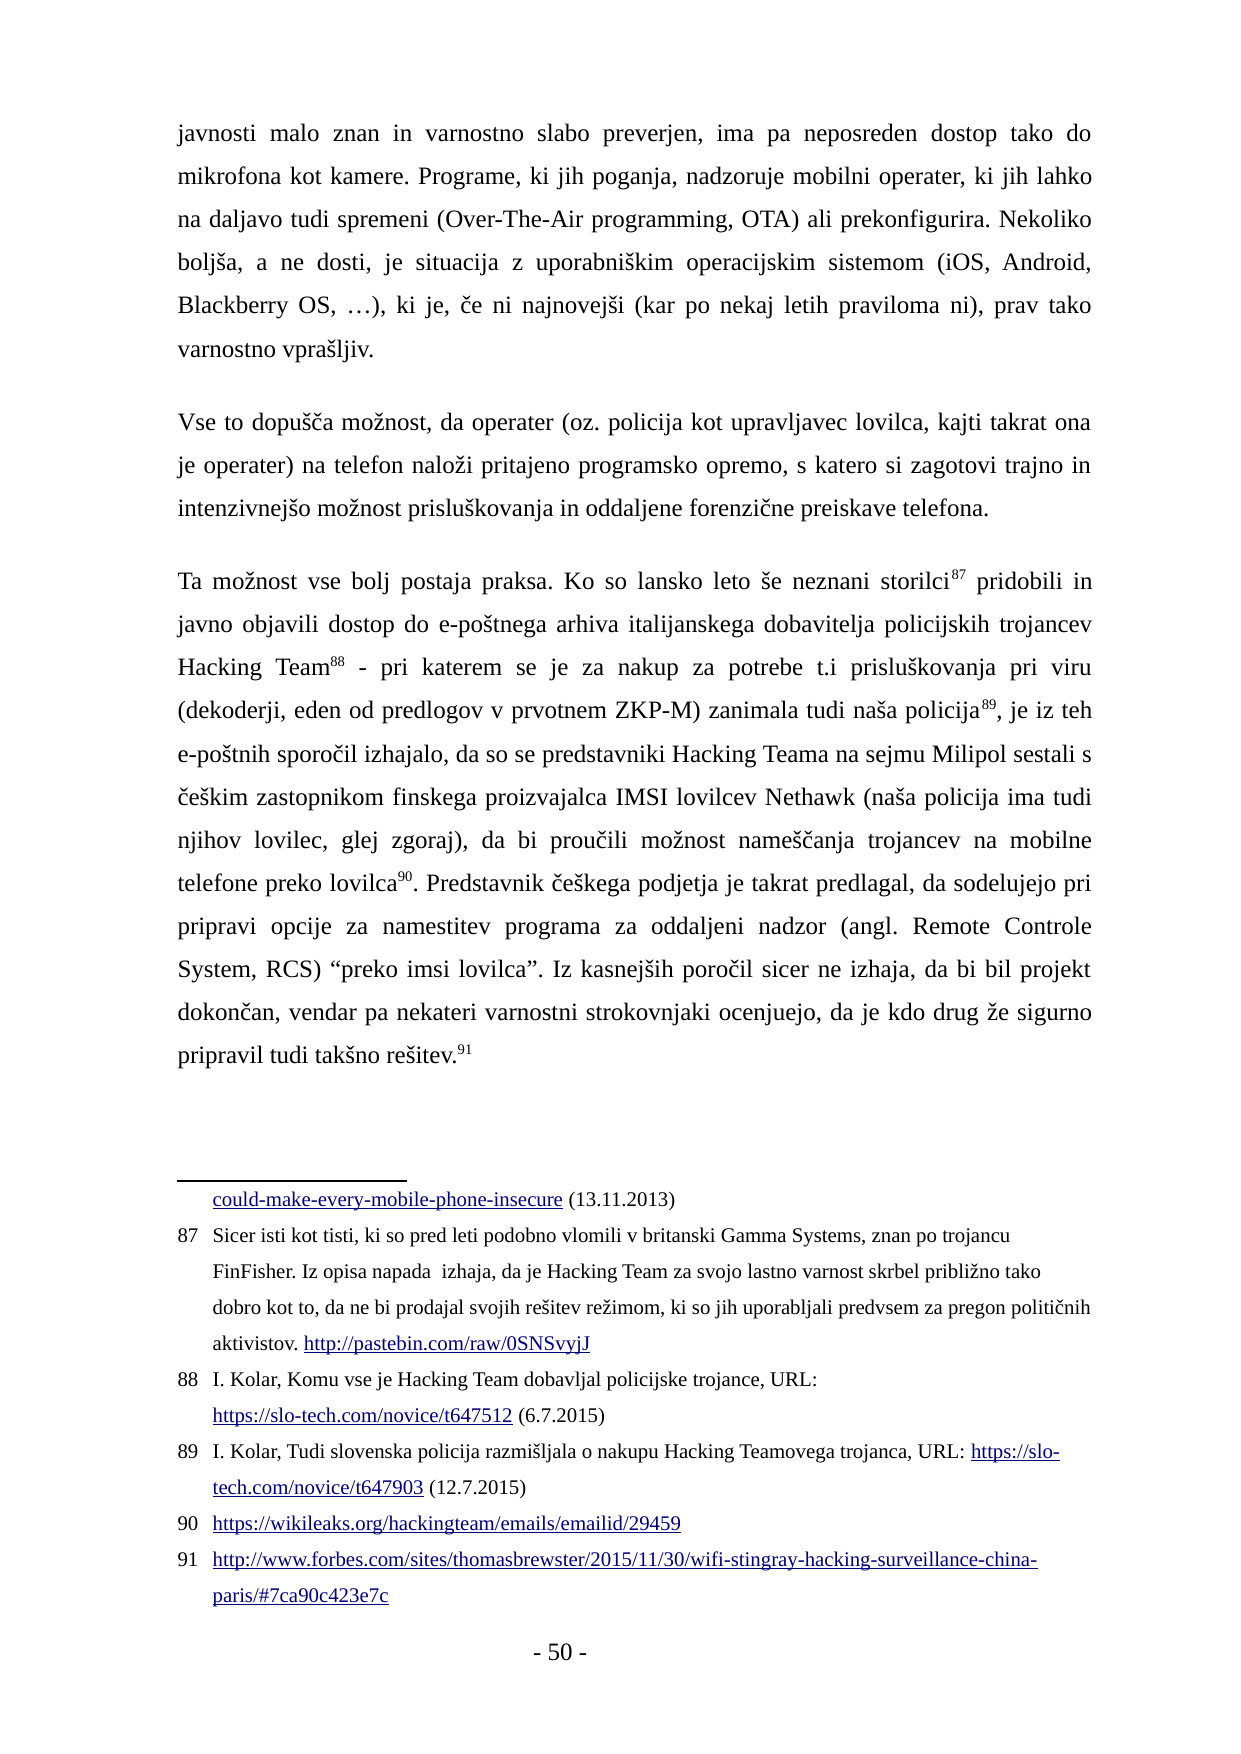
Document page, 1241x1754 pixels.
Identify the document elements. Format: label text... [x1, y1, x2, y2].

text https://wikileaks.org/hackingteam/emails/emailid/29459 [177, 1511, 1093, 1535]
text Ta možnost vse bolj postaja praksa. Ko so lansko leto še neznani storilci pridobili in javno objavili dostop do e-poštnega arhiva italijanskega dobavitelja policijskih trojancev Hacking Team - pri katerem se je za nakup za potrebe t.i prisluškovanja pri viru (dekoderji, eden od predlogov v prvotnem ZKP-M) zanimala tudi naša policija, je iz teh e-poštnih sporočil izhajalo, da so se predstavniki Hacking Teama na sejmu Milipol sestali s češkim zastopnikom finskega proizvajalca IMSI lovilcev Nethawk (naša policija ima tudi njihov lovilec, glej zgoraj), da bi proučili možnost nameščanja trojancev na mobilne telefone preko lovilca. Predstavnik češkega podjetja je takrat predlagal, da sodelujejo pri pripravi opcije za namestitev programa za oddaljeni nadzor (angl. Remote Controle System, RCS) “preko imsi lovilca”. Iz kasnejših poročil sicer ne izhaja, da bi bil projekt dokončan, vendar pa nekateri varnostni strokovnjaki ocenjuejo, da je kdo drug že sigurno pripravil tudi takšno rešitev. [177, 566, 1093, 1069]
text I. Kolar, Komu vse je Hacking Team dobavljal policijske trojance, URL: https://slo-tech.com/novice/t647512 (6.7.2015) [177, 1367, 1093, 1427]
text Sicer isti kot tisti, ki so pred leti podobno vlomili v britanski Gamma Systems, znan po trojancu FinFisher. Iz opisa napada izhaja, da je Hacking Team za svojo lastno varnost skrbel približno tako dobro kot to, da ne bi prodajal svojih rešitev režimom, ki so jih uporabljali predvsem za pregon političnih aktivistov. http://pastebin.com/raw/0SNSvyjJ [177, 1223, 1093, 1355]
text could-make-every-mobile-phone-insecure (13.11.2013) [177, 1187, 1093, 1211]
text http://www.forbes.com/sites/thomasbrewster/2015/11/30/wifi-stingray-hacking-surveillance-china-paris/#7ca90c423e7c [177, 1547, 1093, 1607]
text javnosti malo znan in varnostno slabo preverjen, ima pa neposreden dostop tako do mikrofona kot kamere. Programe, ki jih poganja, nadzoruje mobilni operater, ki jih lahko na daljavo tudi spremeni (Over-The-Air programming, OTA) ali prekonfigurira. Nekoliko boljša, a ne dosti, je situacija z uporabniškim operacijskim sistemom (iOS, Android, Blackberry OS, …), ki je, če ni najnovejši (kar po nekaj letih praviloma ni), prav tako varnostno vprašljiv. [177, 118, 1093, 362]
text I. Kolar, Tudi slovenska policija razmišljala o nakupu Hacking Teamovega trojanca, URL: https://slo-tech.com/novice/t647903 (12.7.2015) [177, 1439, 1093, 1499]
text Vse to dopušča možnost, da operater (oz. policija kot upravljavec lovilca, kajti takrat ona je operater) na telefon naloži pritajeno programsko opremo, s katero si zagotovi trajno in intenzivnejšo možnost prisluškovanja in oddaljene forenzične preiskave telefona. [177, 407, 1093, 522]
